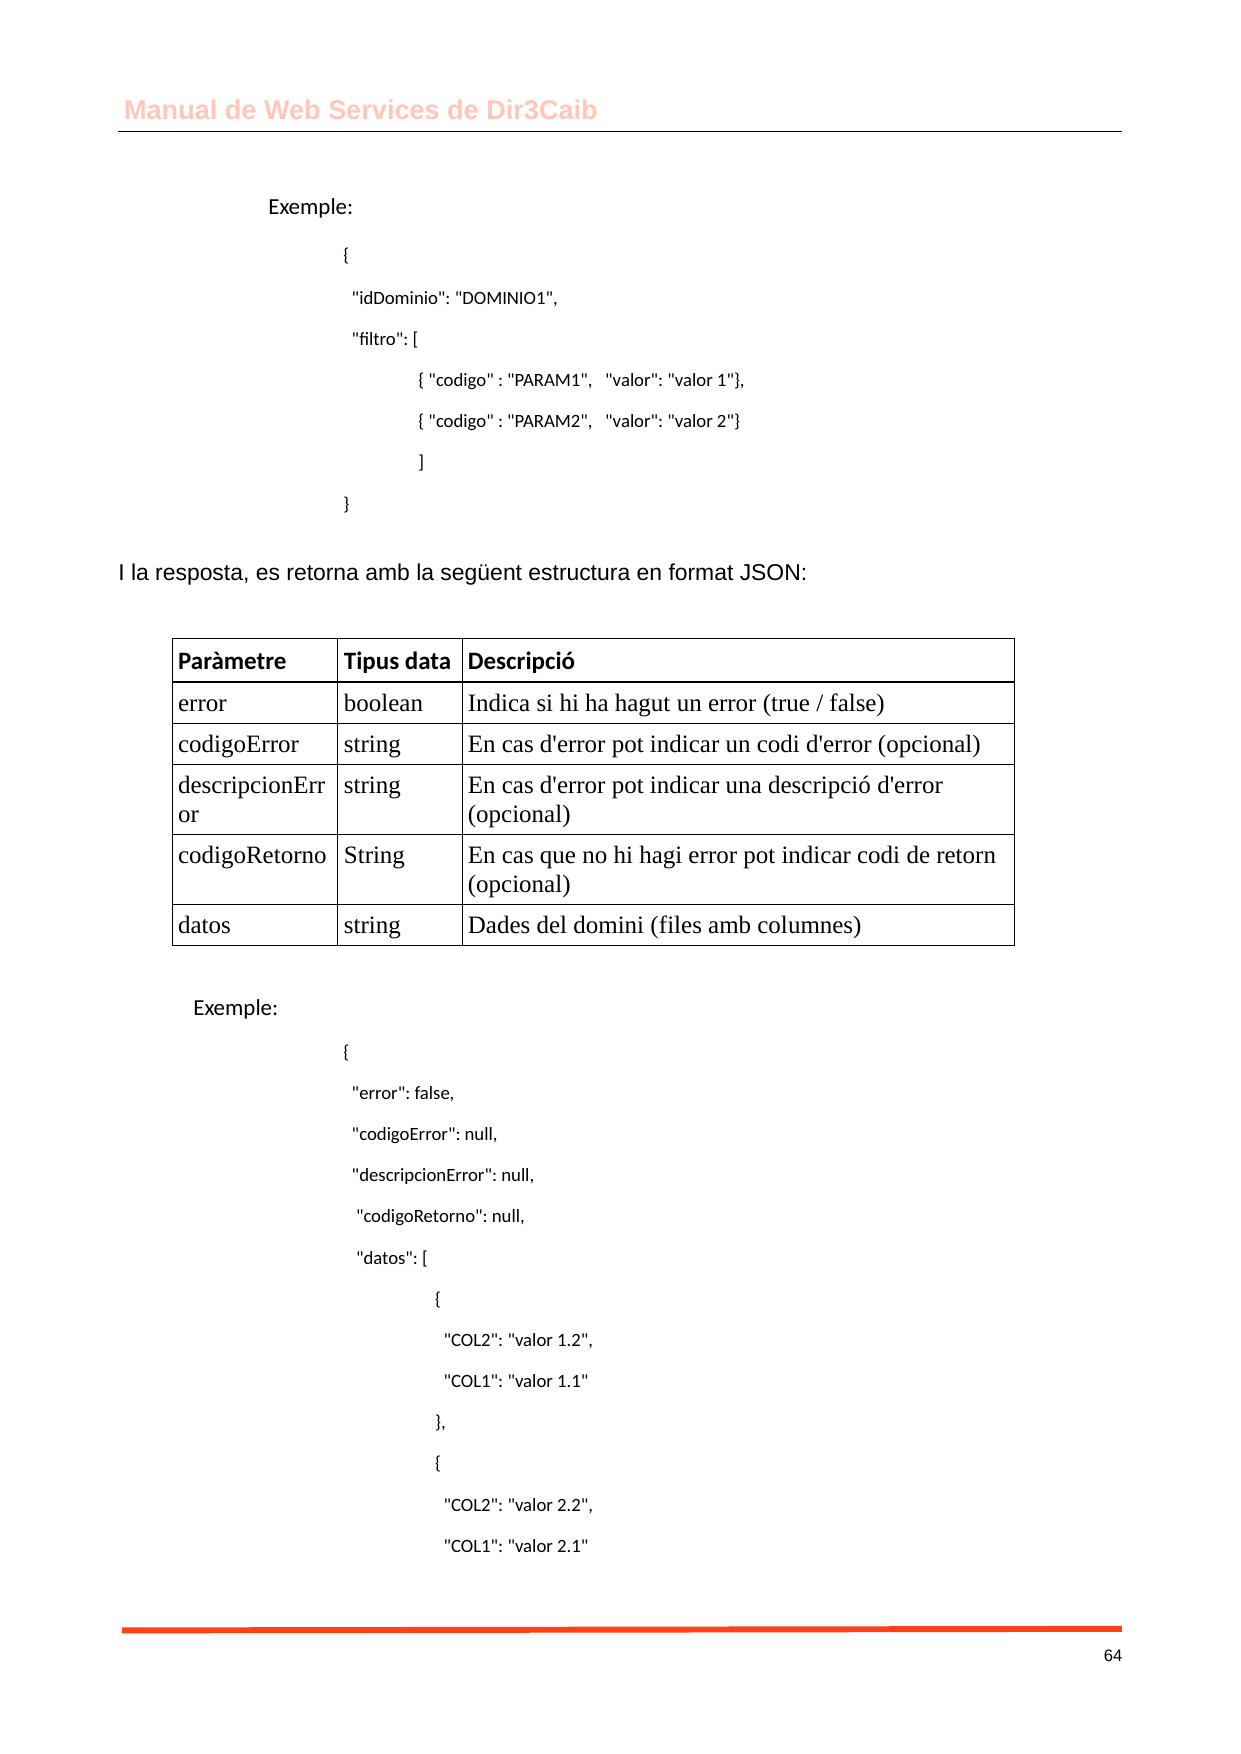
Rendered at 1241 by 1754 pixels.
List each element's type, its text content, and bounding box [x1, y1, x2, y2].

table_cell codigoError [173, 724, 337, 764]
table_cell En cas d'error pot indicar una descripció d'error (opcional) [463, 765, 1014, 834]
table_cell En cas d'error pot indicar un codi d'error (opcional) [463, 724, 1014, 764]
text { [418, 1452, 1122, 1474]
text { [343, 1040, 1122, 1063]
text "COL2": "valor 1.2", [418, 1328, 1122, 1351]
text { [418, 1287, 1122, 1310]
text "COL1": "valor 2.1" [418, 1534, 1122, 1557]
table_cell error [173, 683, 337, 723]
text "codigoError": null, [343, 1122, 1122, 1145]
text "codigoRetorno": null, [343, 1205, 1122, 1228]
text ] [343, 451, 1122, 473]
text { [193, 239, 1122, 267]
text "datos": [ [343, 1246, 1122, 1269]
table_cell boolean [338, 683, 462, 723]
table_cell descripcionError [173, 765, 337, 834]
text { "codigo" : "PARAM1", "valor": "valor 1"}, [343, 368, 1122, 391]
table_cell Dades del domini (files amb columnes) [463, 905, 1014, 945]
text "COL1": "valor 1.1" [418, 1369, 1122, 1392]
table_cell datos [173, 905, 337, 945]
text }, [418, 1410, 1122, 1433]
text "idDominio": "DOMINIO1", [343, 286, 1122, 309]
text Exemple: [193, 993, 1122, 1021]
table_cell codigoRetorno [173, 835, 337, 904]
text "COL2": "valor 2.2", [418, 1493, 1122, 1516]
table_cell String [338, 835, 462, 904]
table_header Tipus data [338, 639, 462, 681]
text "filtro": [ [343, 327, 1122, 350]
text "descripcionError": null, [343, 1163, 1122, 1186]
text "error": false, [343, 1081, 1122, 1104]
table_cell string [338, 905, 462, 945]
text } [343, 492, 1122, 515]
text { "codigo" : "PARAM2", "valor": "valor 2"} [343, 409, 1122, 432]
table_cell string [338, 765, 462, 834]
table_header Paràmetre [173, 639, 337, 681]
text I la resposta, es retorna amb la següent estructura en format JSON: [118, 559, 1122, 586]
table_cell string [338, 724, 462, 764]
text Exemple: [193, 192, 1122, 220]
table_header Descripció [463, 639, 1014, 681]
table_cell En cas que no hi hagi error pot indicar codi de retorn (opcional) [463, 835, 1014, 904]
table_cell Indica si hi ha hagut un error (true / false) [463, 683, 1014, 723]
